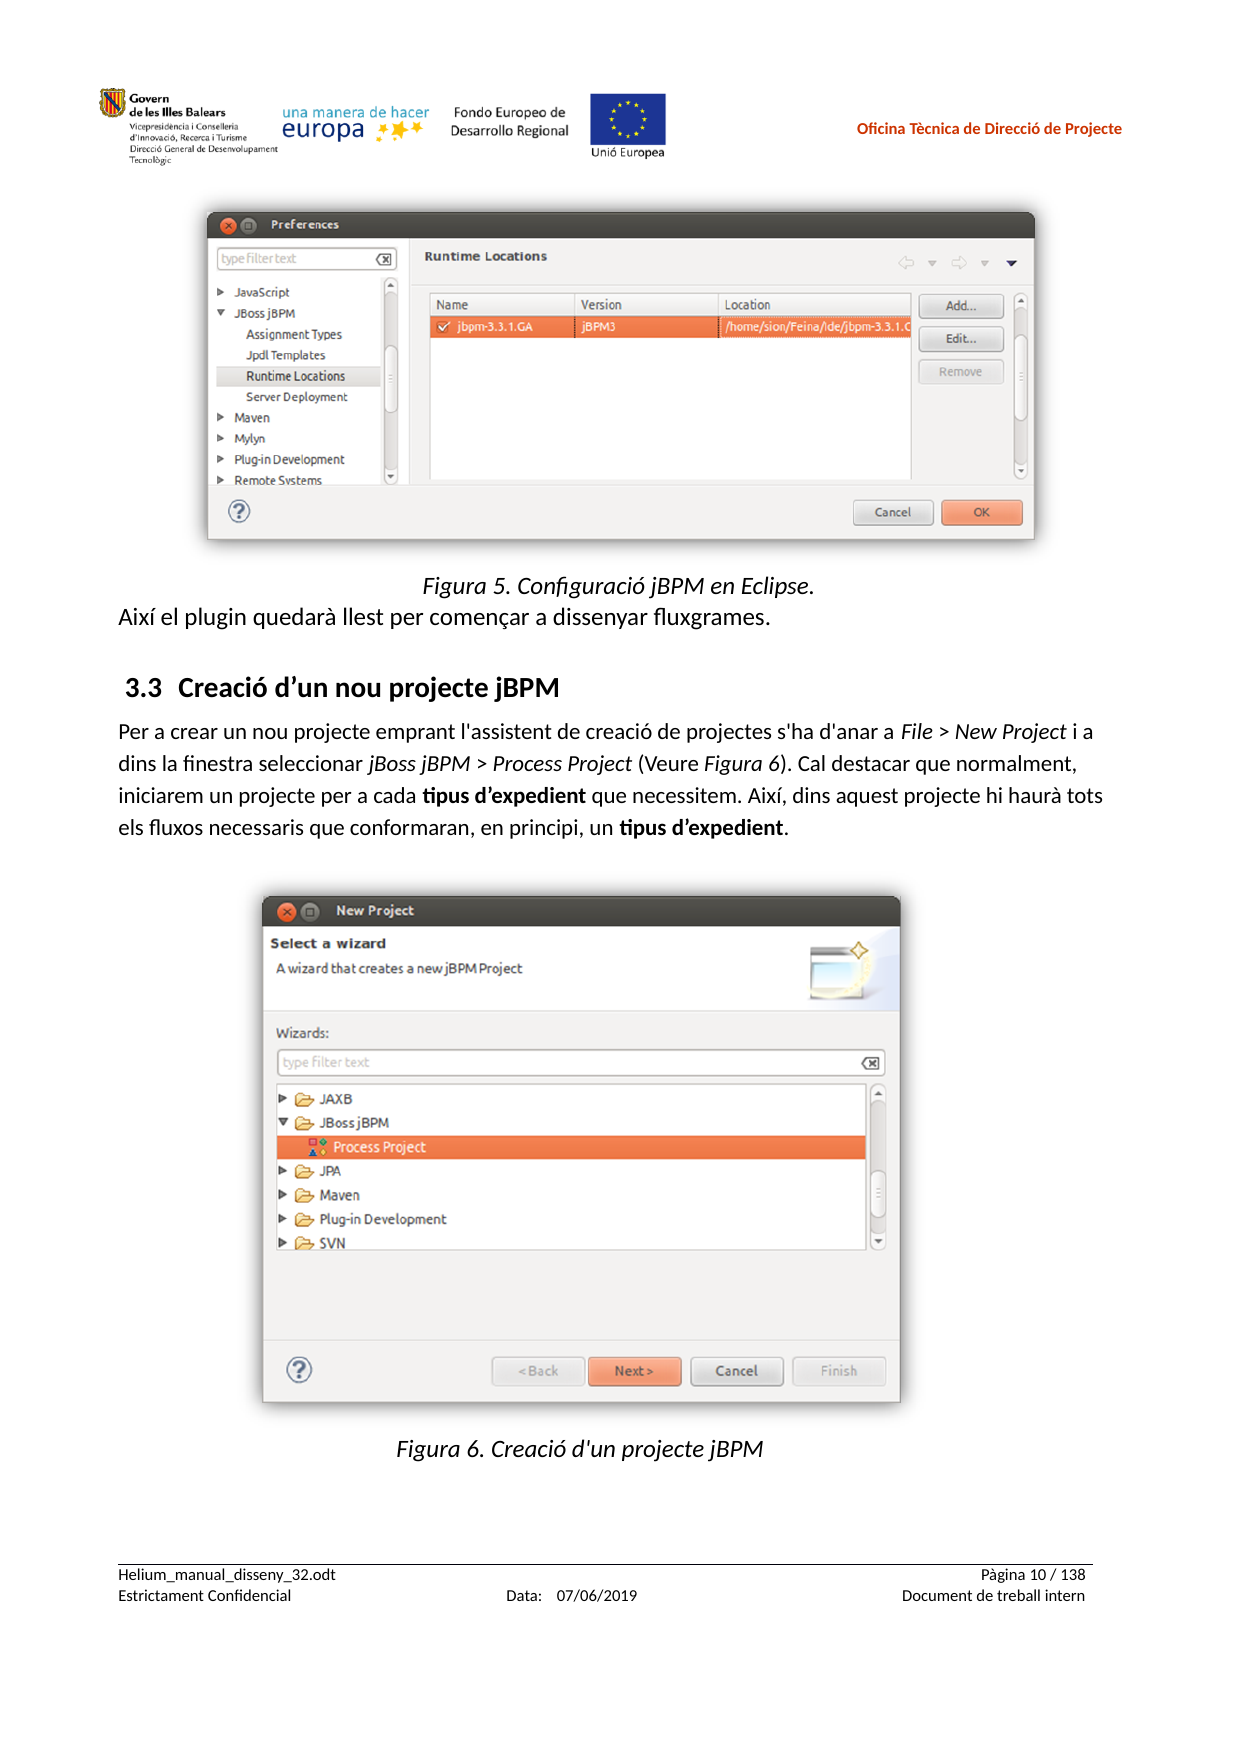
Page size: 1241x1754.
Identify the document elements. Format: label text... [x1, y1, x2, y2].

picture [231, 864, 932, 1434]
text Així el plugin quedarà llest per començar a dissenyar fluxgrames. [118, 568, 1122, 631]
text Figura 6. Creació d'un projecte jBPM [231, 1434, 931, 1464]
picture [175, 180, 1065, 571]
picture [99, 87, 668, 166]
text Per a crear un nou projecte emprant l'assistent de creació de projectes s'ha d'anar a File > New Project i a dins la finestra seleccionar jBoss jBPM > Process Project (Veure Figura 6). Cal destacar que normalment, iniciarem un projecte per a cada tipus d’expedient que necessitem. Així, dins aquest projecte hi haurà tots els fluxos necessaris que conformaran, en principi, un tipus d’expedient. [118, 717, 1122, 842]
text Figura 5. Configuració jBPM en Eclipse. [175, 571, 1065, 601]
subtitle Creació d’un nou projecte jBPM [118, 669, 1122, 704]
text [231, 852, 931, 864]
